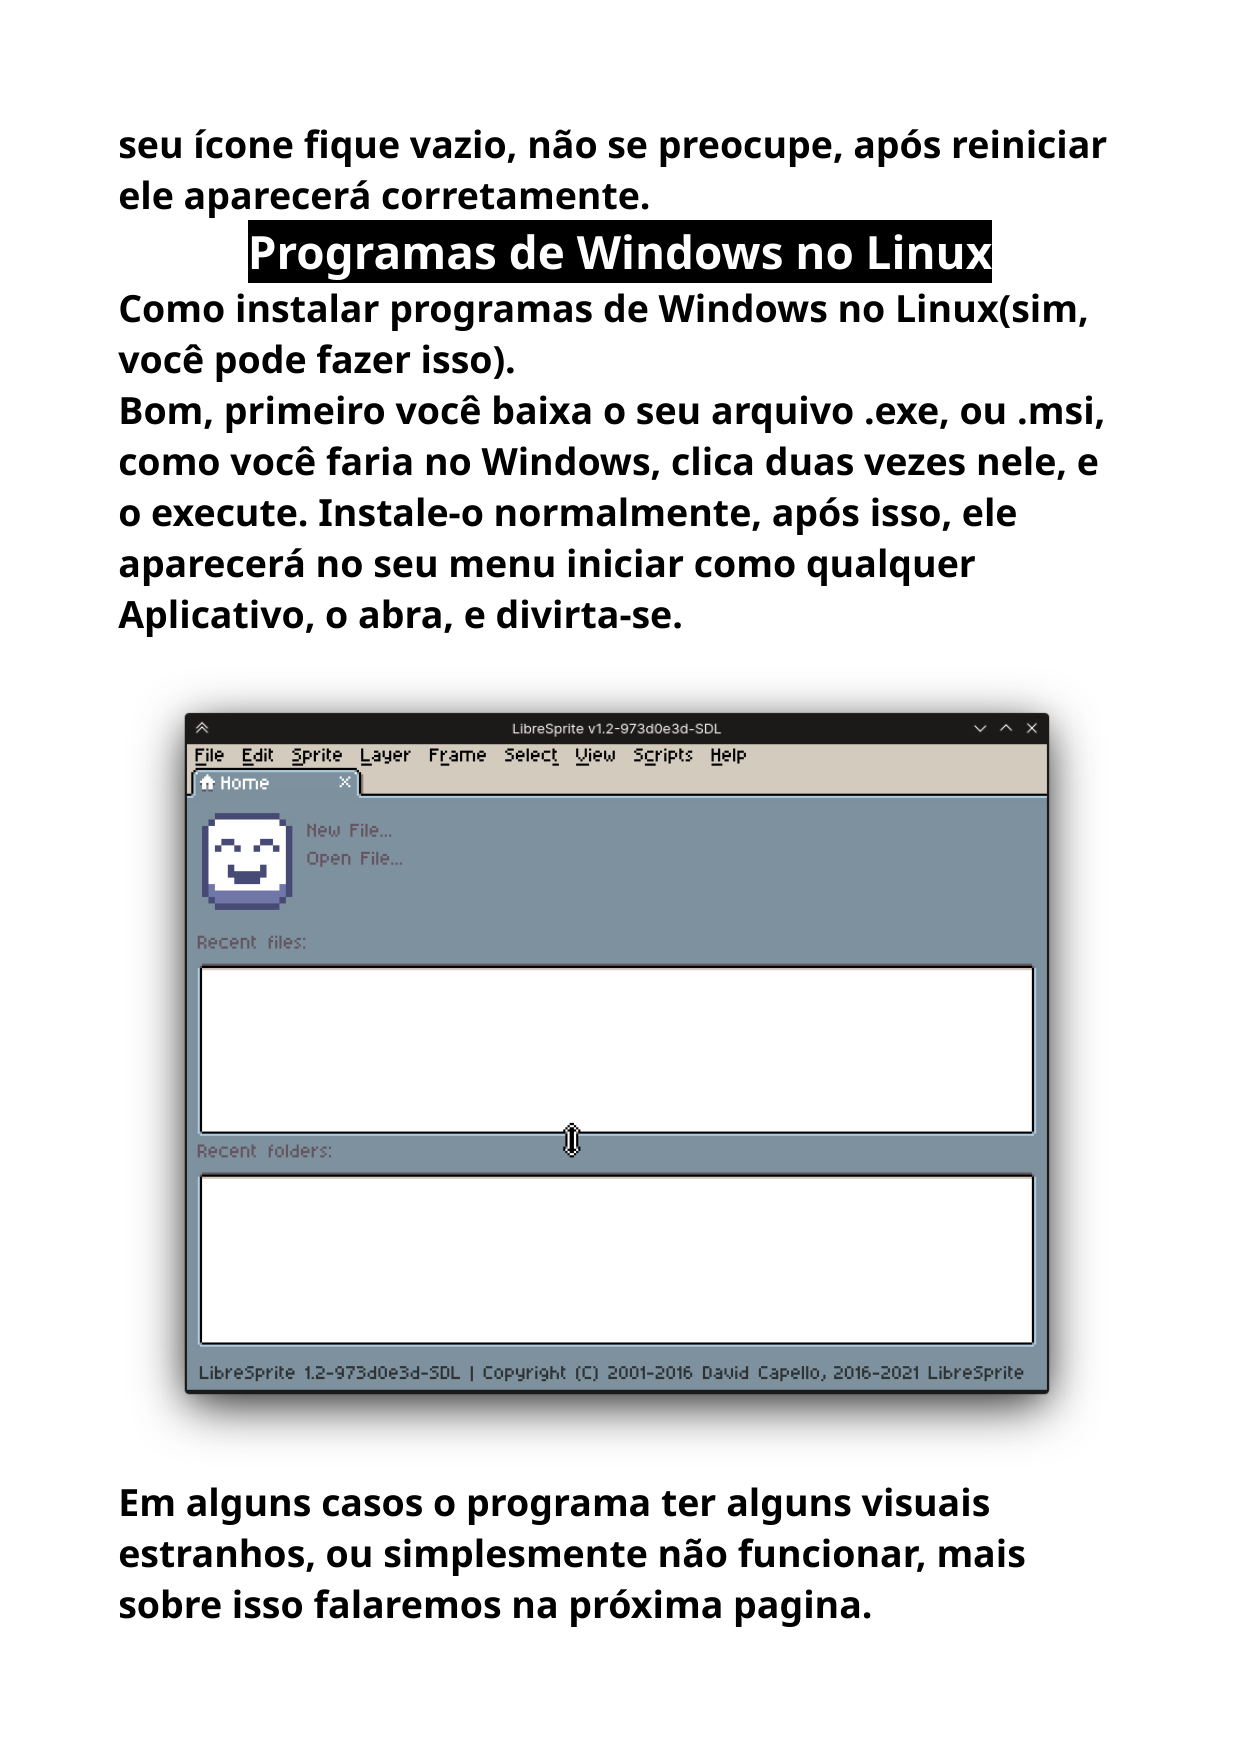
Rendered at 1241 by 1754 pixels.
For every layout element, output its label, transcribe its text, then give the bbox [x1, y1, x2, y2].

text Em alguns casos o programa ter alguns visuais estranhos, ou simplesmente não funcionar, mais sobre isso falaremos na próxima pagina. [118, 640, 1122, 1630]
text Bom, primeiro você baixa o seu arquivo .exe, ou .msi, como você faria no Windows, clica duas vezes nele, e o execute. Instale-o normalmente, após isso, ele aparecerá no seu menu iniciar como qualquer Aplicativo, o abra, e divirta-se. [118, 385, 1122, 640]
picture [115, 656, 1119, 1477]
text seu ícone fique vazio, não se preocupe, após reiniciar ele aparecerá corretamente. [118, 118, 1122, 220]
text Como instalar programas de Windows no Linux(sim, você pode fazer isso). [118, 283, 1122, 385]
text Programas de Windows no Linux [118, 220, 1122, 283]
